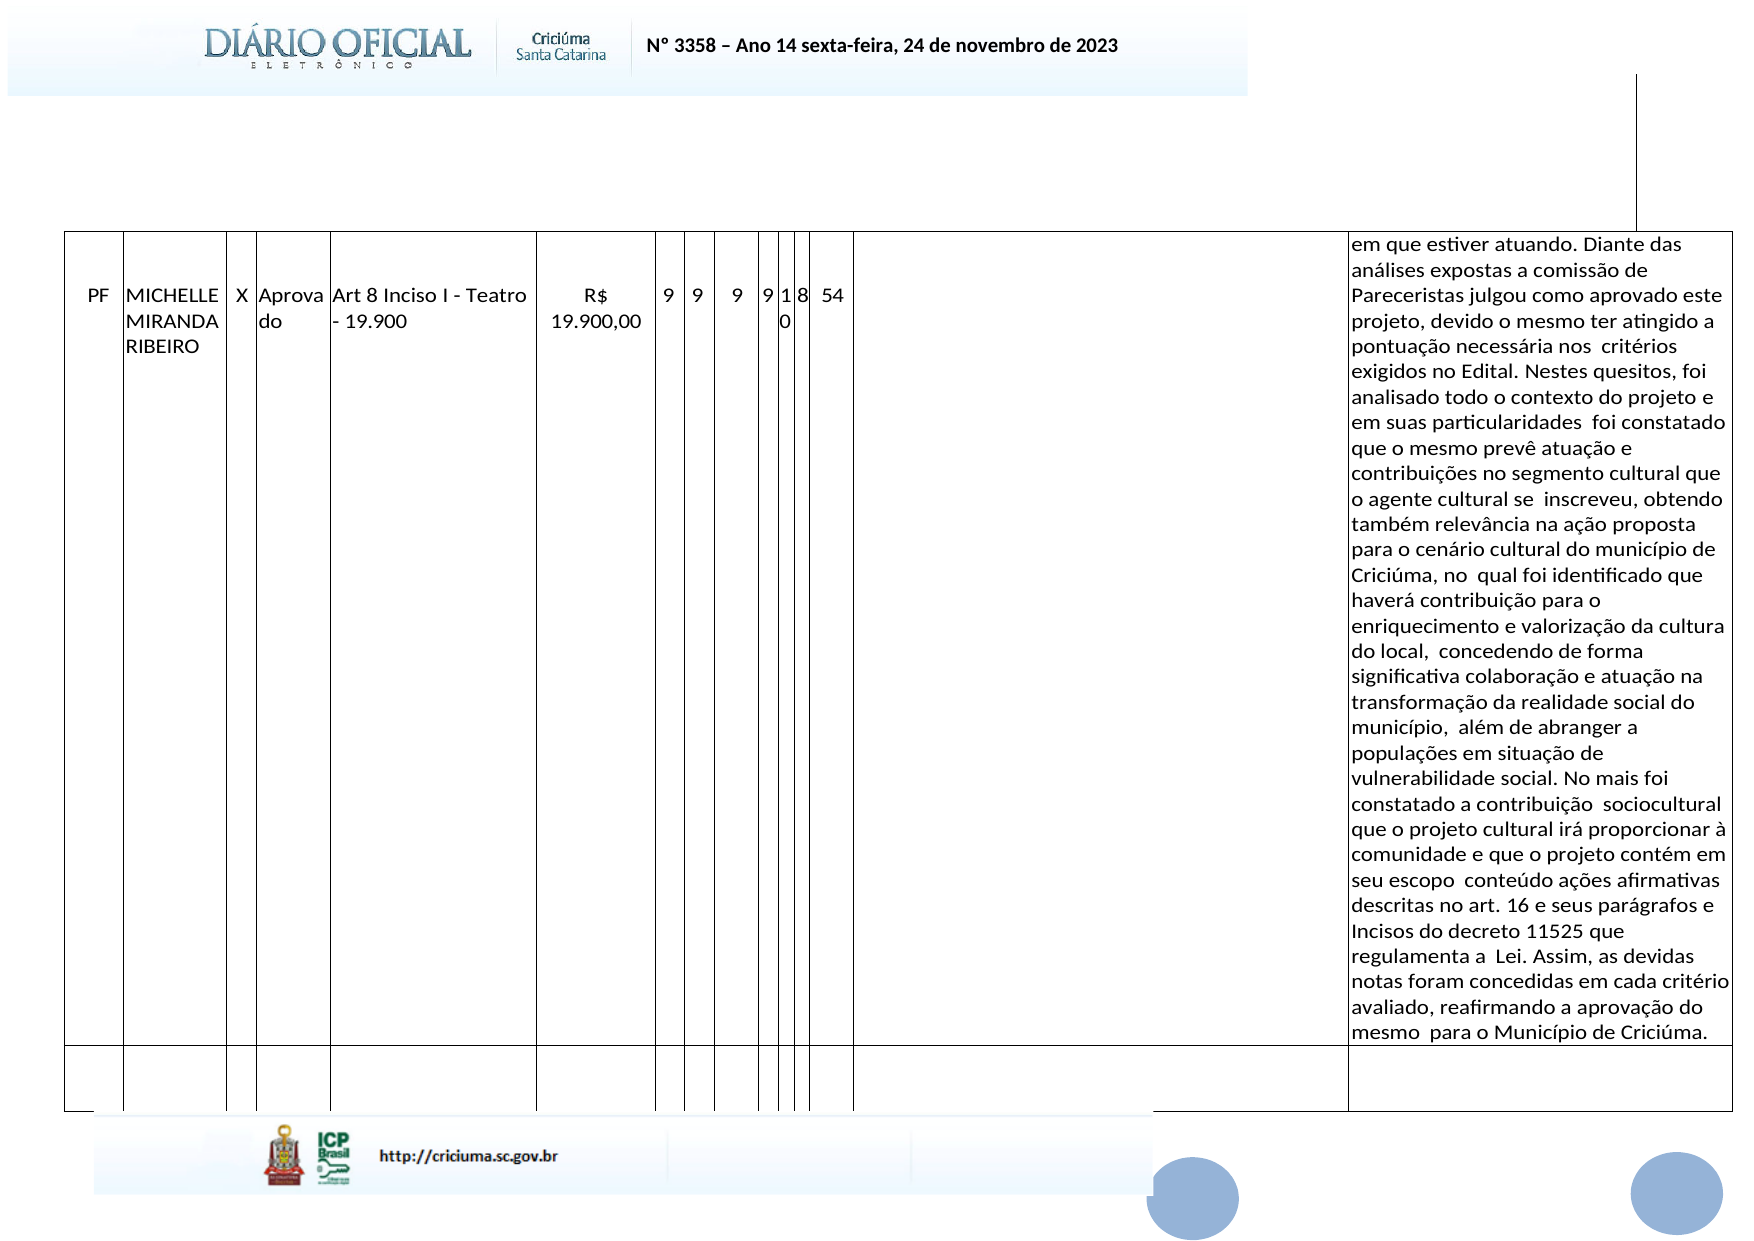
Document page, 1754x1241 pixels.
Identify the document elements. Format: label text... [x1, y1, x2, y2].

table_cell [685, 1046, 714, 1111]
table_cell [854, 232, 1348, 1045]
table_cell PF [65, 232, 123, 1045]
table_cell 9 [656, 232, 684, 1045]
table_cell 9 [685, 232, 714, 1045]
table_cell [65, 1046, 123, 1111]
table_cell [810, 1046, 853, 1111]
table_cell Aprovado [257, 232, 330, 1045]
table_cell em que estiver atuando. Diante das análises expostas a comissão de Pareceristas julgou como aprovado este projeto, devido o mesmo ter atingido a pontuação necessária nos critérios exigidos no Edital. Nestes quesitos, foi analisado todo o contexto do projeto e em suas particularidades foi constatado que o mesmo prevê atuação e contribuições no segmento cultural que o agente cultural se inscreveu, obtendo também relevância na ação proposta para o cenário cultural do município de Criciúma, no qual foi identificado que haverá contribuição para o enriquecimento e valorização da cultura do local, concedendo de forma significativa colaboração e atuação na transformação da realidade social do município, além de abranger a populações em situação de vulnerabilidade social. No mais foi constatado a contribuição sociocultural que o projeto cultural irá proporcionar à comunidade e que o projeto contém em seu escopo conteúdo ações afirmativas descritas no art. 16 e seus parágrafos e Incisos do decreto 11525 que regulamenta a Lei. Assim, as devidas notas foram concedidas em cada critério avaliado, reafirmando a aprovação do mesmo para o Município de Criciúma. [1349, 232, 1732, 1045]
table_cell [227, 1046, 256, 1111]
table_cell [715, 1046, 758, 1111]
table_cell R$ 19.900,00 [537, 232, 655, 1045]
table_cell [124, 1046, 226, 1111]
table_cell 9 [759, 232, 778, 1045]
table_cell 9 [715, 232, 758, 1045]
table_cell X [227, 232, 256, 1045]
table_cell [795, 1046, 809, 1111]
table_cell 8 [795, 232, 809, 1045]
table_cell [656, 1046, 684, 1111]
table_cell 10 [779, 232, 794, 1045]
table_cell [854, 1046, 1348, 1111]
table_cell [759, 1046, 778, 1111]
table_cell [779, 1046, 794, 1111]
table_cell [537, 1046, 655, 1111]
table_cell [257, 1046, 330, 1111]
table_cell MICHELLE MIRANDA RIBEIRO [124, 232, 226, 1045]
table_cell [331, 1046, 536, 1111]
table_cell Art 8 Inciso I - Teatro - 19.900 [331, 232, 536, 1045]
table_cell 54 [810, 232, 853, 1045]
